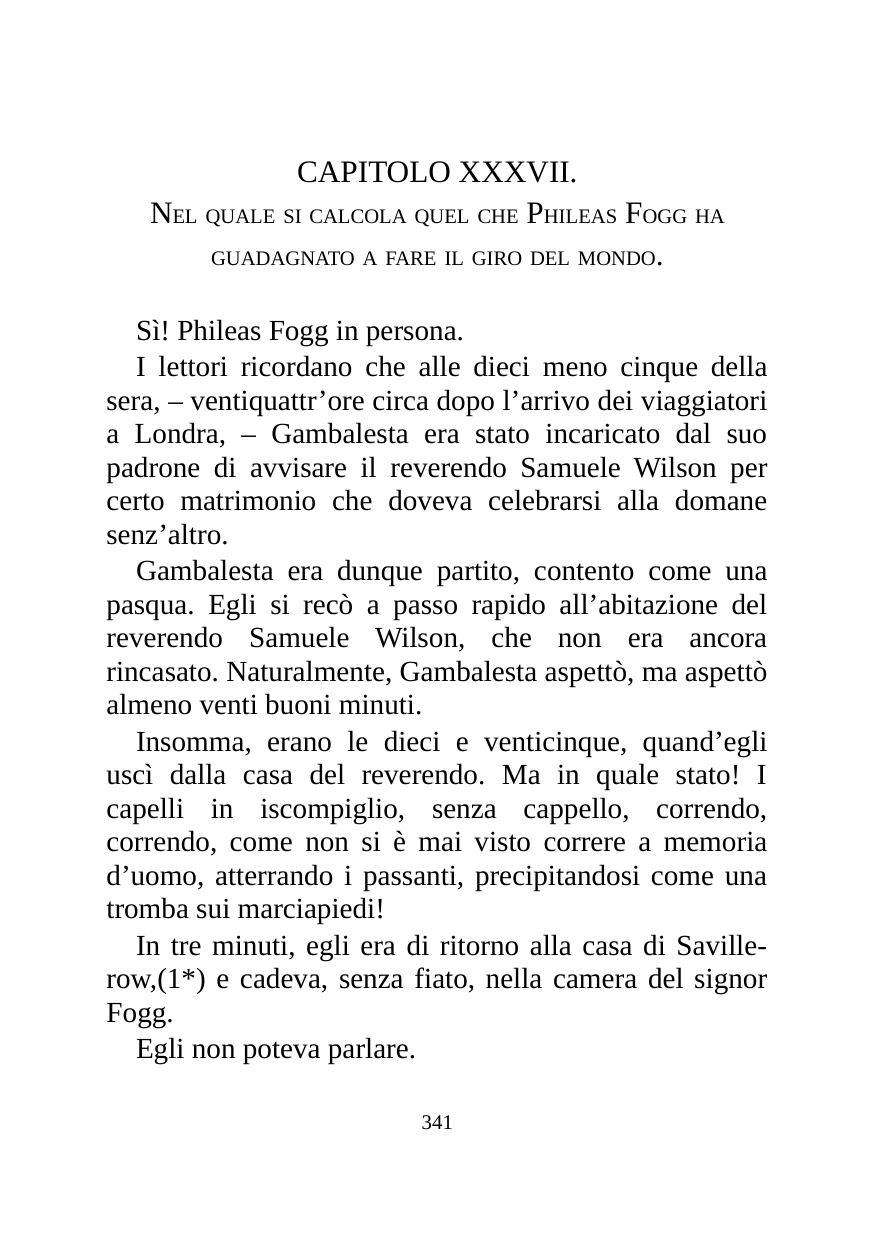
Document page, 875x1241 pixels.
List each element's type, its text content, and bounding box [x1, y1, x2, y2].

text Insomma, erano le dieci e venticinque, quand’egli uscì dalla casa del reverendo. Ma in quale stato! I capelli in iscompiglio, senza cappello, correndo, correndo, come non si è mai visto correre a memoria d’uomo, atterrando i passanti, precipitandosi come una tromba sui marciapiedi! [106, 724, 768, 925]
subtitle CAPITOLO XXXVII. Nel quale si calcola quel che Phileas Fogg ha guadagnato a fare il giro del mondo. [106, 153, 768, 272]
text I lettori ricordano che alle dieci meno cinque della sera, – ventiquattr’ore circa dopo l’arrivo dei viaggiatori a Londra, – Gambalesta era stato incaricato dal suo padrone di avvisare il reverendo Samuele Wilson per certo matrimonio che doveva celebrarsi alla domane senz’altro. [106, 349, 768, 550]
text Sì! Phileas Fogg in persona. [106, 313, 768, 346]
text Gambalesta era dunque partito, contento come una pasqua. Egli si recò a passo rapido all’abitazione del reverendo Samuele Wilson, che non era ancora rincasato. Naturalmente, Gambalesta aspettò, ma aspettò almeno venti buoni minuti. [106, 553, 768, 721]
text In tre minuti, egli era di ritorno alla casa di Saville-row,(1*) e cadeva, senza fiato, nella camera del signor Fogg. [106, 928, 768, 1029]
text Egli non poteva parlare. [106, 1032, 768, 1065]
